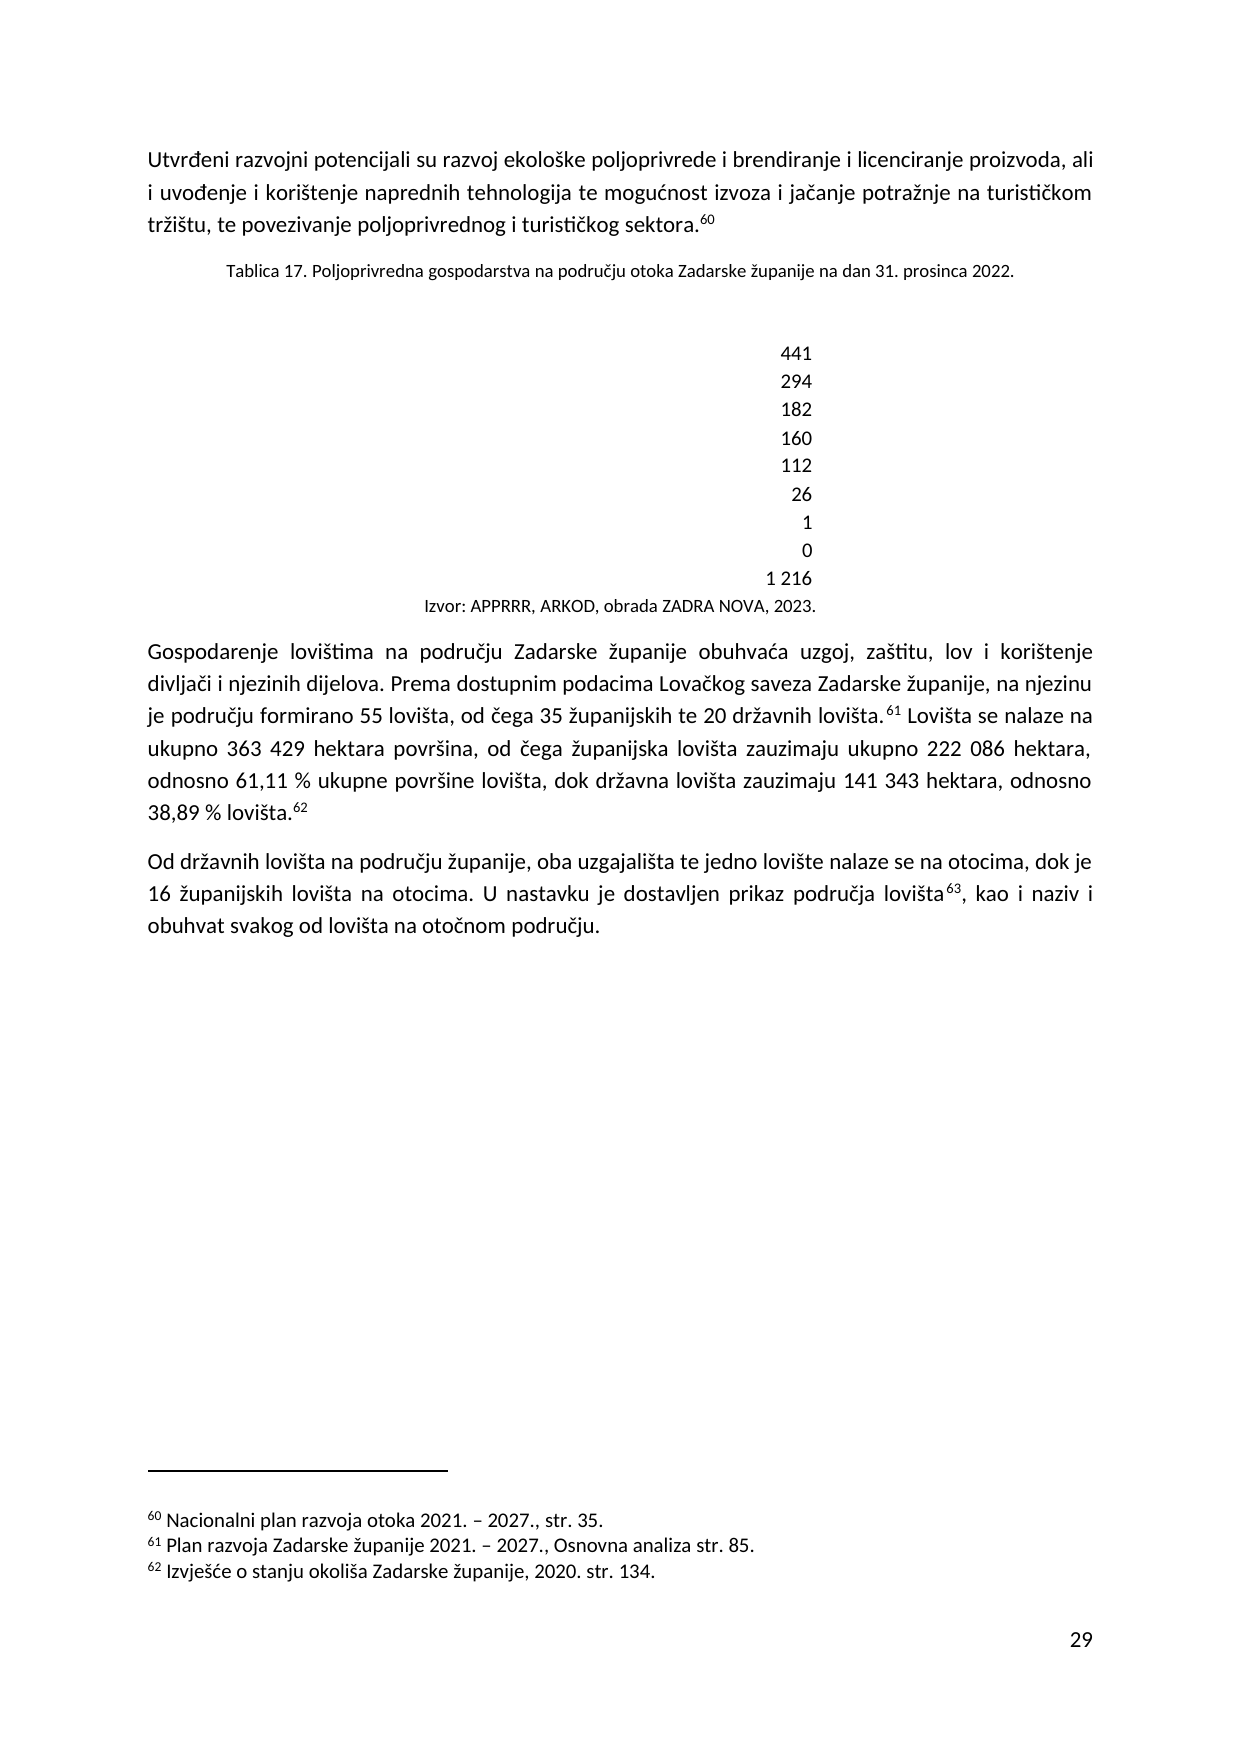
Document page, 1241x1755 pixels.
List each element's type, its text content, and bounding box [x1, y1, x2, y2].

table_cell Ugljan [423, 397, 630, 425]
text 61 Plan razvoja Zadarske županije 2021. – 2027., Osnovna analiza str. 85. [147, 1533, 1145, 1558]
table_cell 1 216 [630, 565, 823, 593]
text Tablica 17. Poljoprivredna gospodarstva na području otoka Zadarske županije na dan 31. prosinca 2022. [153, 259, 1087, 282]
table_cell Babac [423, 537, 630, 565]
table_cell Dugi otok [423, 425, 630, 453]
text Od državnih lovišta na području županije, oba uzgajališta te jedno lovište nalaze se na otocima, dok je 16 županijskih lovišta na otocima. U nastavku je dostavljen prikaz područja lovišta63, kao i naziv i obuhvat svakog od lovišta na otočnom području. [147, 847, 1093, 939]
table_cell 112 [630, 453, 823, 481]
table_header Broj obiteljskih Otok gospodarstava [423, 283, 823, 340]
table_cell Ukupno [423, 565, 630, 593]
text Gospodarenje lovištima na području Zadarske županije obuhvaća uzgoj, zaštitu, lov i korištenje divljači i njezinih dijelova. Prema dostupnim podacima Lovačkog saveza Zadarske županije, na njezinu je području formirano 55 lovišta, od čega 35 županijskih te 20 državnih lovišta.61 Lovišta se nalaze na ukupno 363 429 hektara površina, od čega županijska lovišta zauzimaju ukupno 222 086 hektara, odnosno 61,11 % ukupne površine lovišta, dok državna lovišta zauzimaju 141 343 hektara, odnosno 38,89 % lovišta.62 [147, 637, 1093, 826]
table_cell Pašman [423, 369, 630, 397]
table_cell 1 [630, 509, 823, 537]
table_cell 441 [630, 340, 823, 368]
table_cell 182 [630, 397, 823, 425]
text 62 Izvješće o stanju okoliša Zadarske županije, 2020. str. 134. [147, 1558, 1145, 1583]
text Izvor: APPRRR, ARKOD, obrada ZADRA NOVA, 2023. [153, 594, 1087, 617]
table_cell Pag [423, 340, 630, 368]
table_cell 0 [630, 537, 823, 565]
table_cell Vrgada [423, 509, 630, 537]
table_cell 26 [630, 481, 823, 509]
table_cell Otoci Grada Zadra [423, 453, 630, 481]
text 60 Nacionalni plan razvoja otoka 2021. – 2027., str. 35. [147, 1507, 1145, 1533]
table_cell 294 [630, 369, 823, 397]
table_cell Vir [423, 481, 630, 509]
table_cell 160 [630, 425, 823, 453]
text Utvrđeni razvojni potencijali su razvoj ekološke poljoprivrede i brendiranje i licenciranje proizvoda, ali i uvođenje i korištenje naprednih tehnologija te mogućnost izvoza i jačanje potražnje na turističkom tržištu, te povezivanje poljoprivrednog i turističkog sektora.60 [147, 146, 1094, 238]
